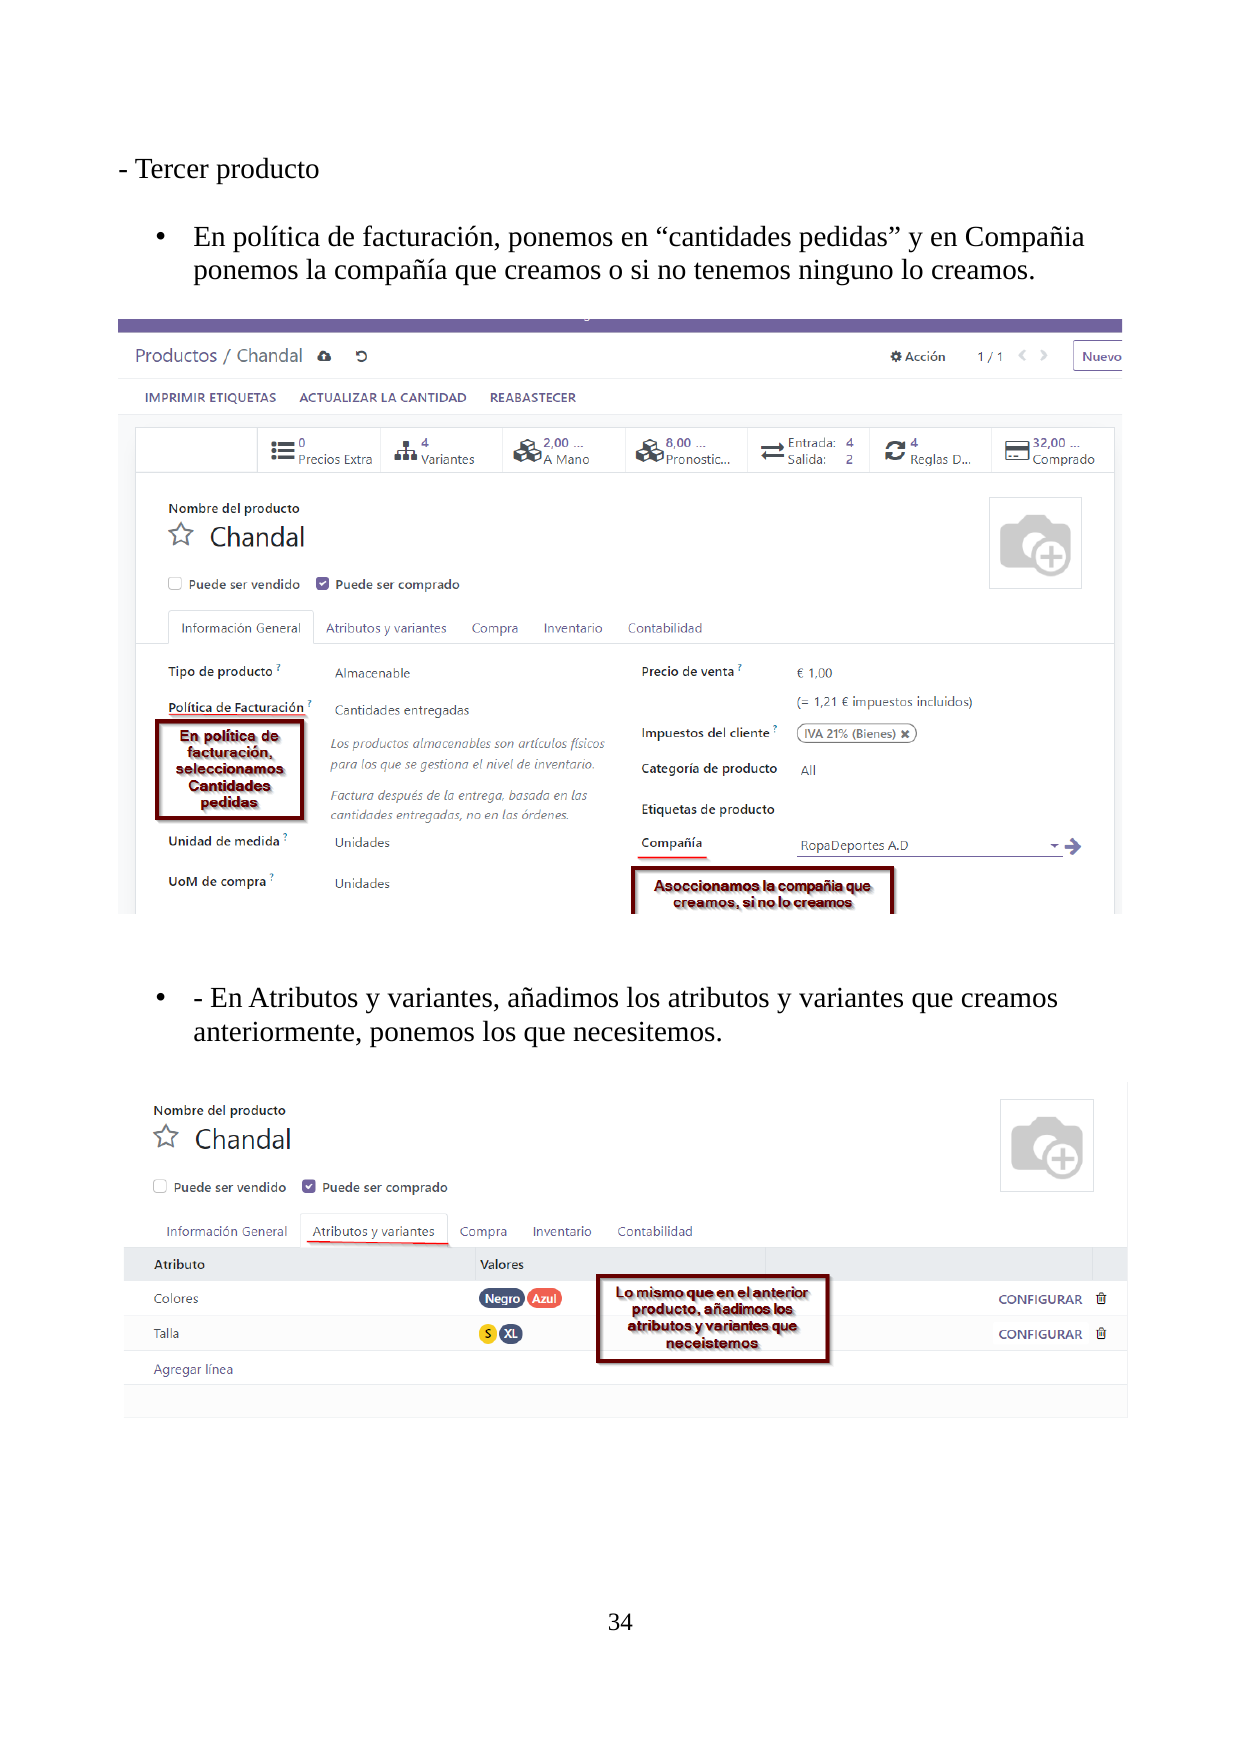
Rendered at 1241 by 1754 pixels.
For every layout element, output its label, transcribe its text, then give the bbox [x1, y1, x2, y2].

picture [118, 319, 1123, 914]
list - En Atributos y variantes, añadimos los atributos y variantes que creamos anteriormente, ponemos los que necesitemos. [156, 981, 1122, 1048]
picture [123, 1082, 1128, 1418]
text - Tercer producto [118, 152, 1122, 185]
list En política de facturación, ponemos en “cantidades pedidas” y en Compañia ponemos la compañía que creamos o si no tenemos ninguno lo creamos. [156, 219, 1122, 286]
